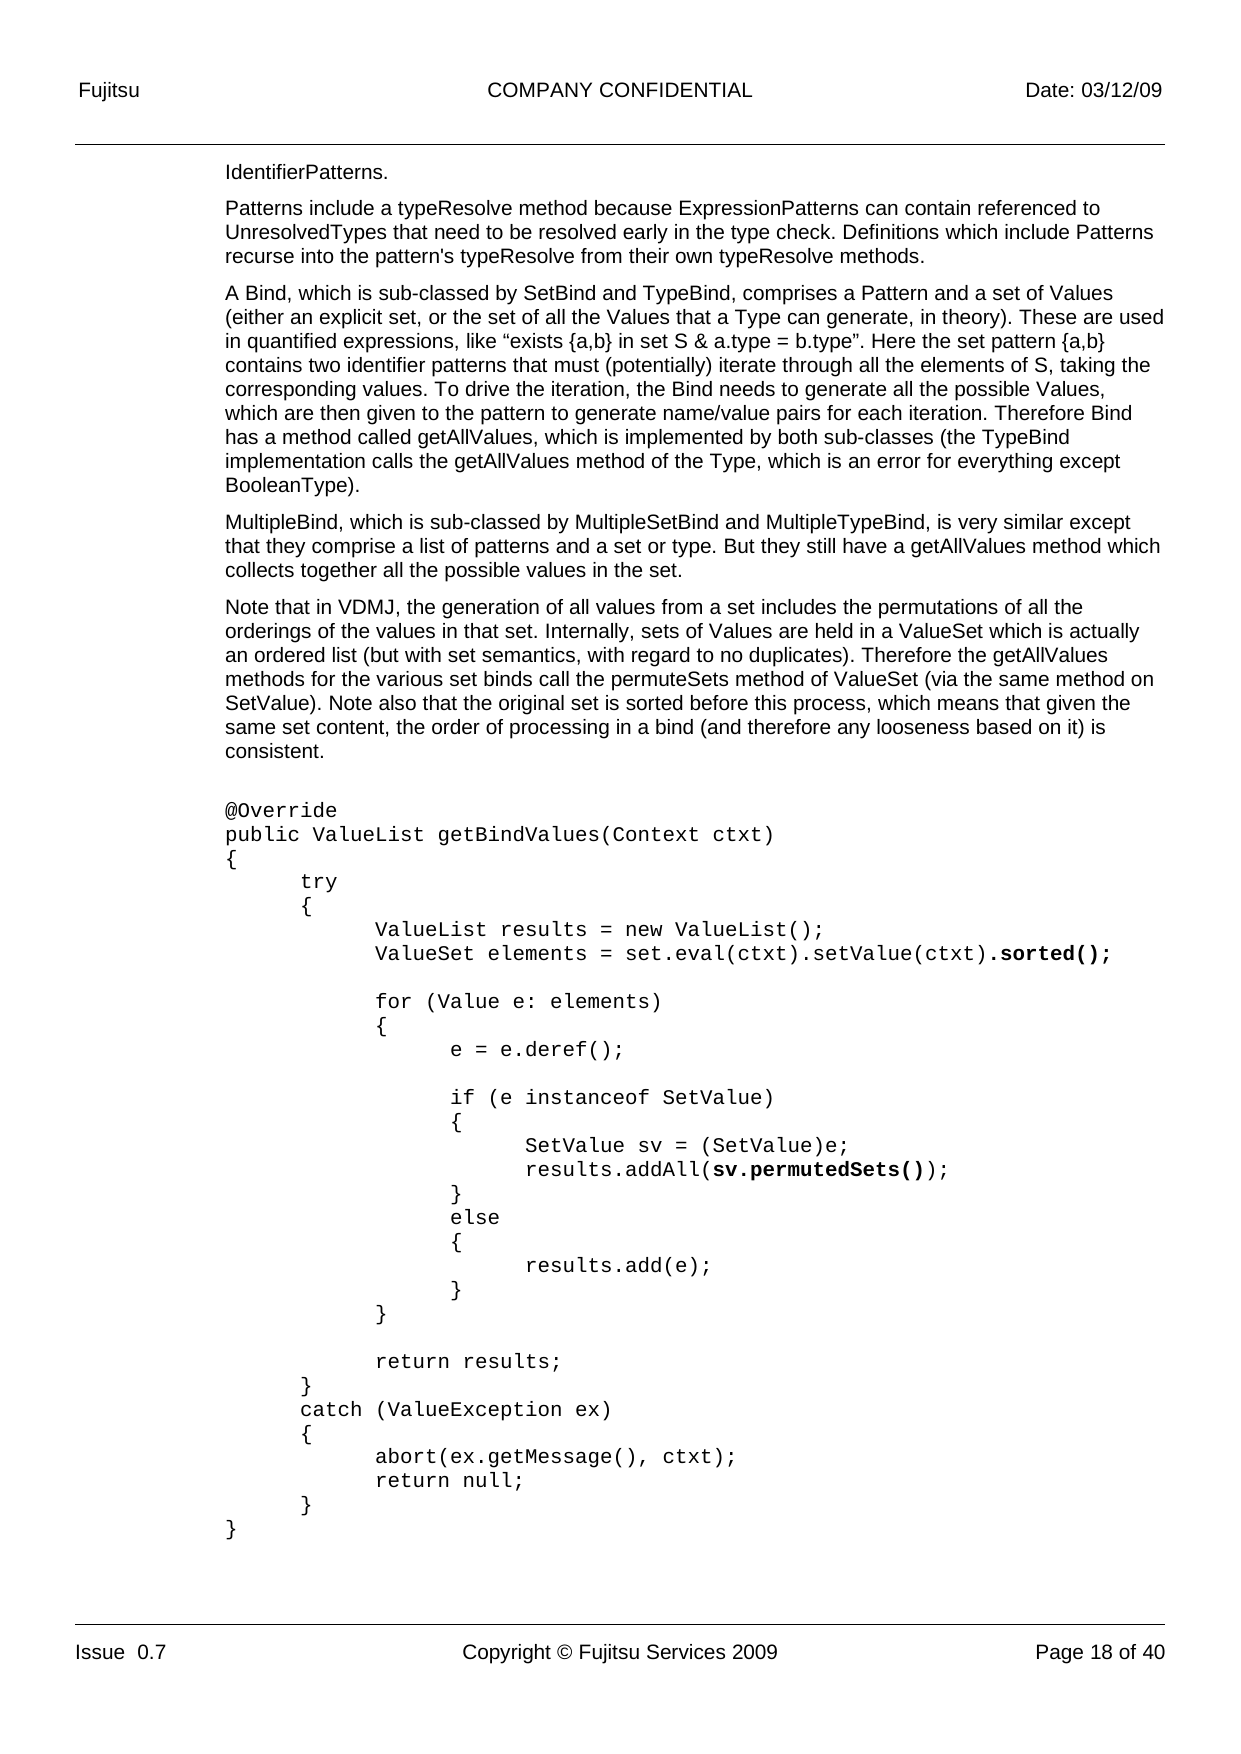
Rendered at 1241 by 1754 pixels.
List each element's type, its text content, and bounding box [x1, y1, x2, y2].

text A Bind, which is sub-classed by SetBind and TypeBind, comprises a Pattern and a set of Values (either an explicit set, or the set of all the Values that a Type can generate, in theory). These are used in quantified expressions, like “exists {a,b} in set S & a.type = b.type”. Here the set pattern {a,b} contains two identifier patterns that must (potentially) iterate through all the elements of S, taking the corresponding values. To drive the iteration, the Bind needs to generate all the possible Values, which are then given to the pattern to generate name/value pairs for each iteration. Therefore Bind has a method called getAllValues, which is implemented by both sub-classes (the TypeBind implementation calls the getAllValues method of the Type, which is an error for everything except BooleanType). [225, 281, 1165, 497]
text results.add(e); [225, 1255, 1165, 1279]
text MultipleBind, which is sub-classed by MultipleSetBind and MultipleTypeBind, is very similar except that they comprise a list of patterns and a set or type. But they still have a getAllValues method which collects together all the possible values in the set. [225, 510, 1165, 582]
text try [225, 871, 1165, 895]
text { [225, 1422, 1165, 1446]
text @Override [225, 799, 1165, 823]
text public ValueList getBindValues(Context ctxt) [225, 823, 1165, 847]
text abort(ex.getMessage(), ctxt); [225, 1446, 1165, 1470]
text else [225, 1207, 1165, 1231]
text { [225, 1111, 1165, 1135]
text } [225, 1183, 1165, 1207]
text { [225, 847, 1165, 871]
text { [225, 1231, 1165, 1255]
text { [225, 1015, 1165, 1039]
text SetValue sv = (SetValue)e; [225, 1135, 1165, 1159]
text } [225, 1279, 1165, 1303]
text } [225, 1494, 1165, 1518]
text for (Value e: elements) [225, 991, 1165, 1015]
text Note that in VDMJ, the generation of all values from a set includes the permutations of all the orderings of the values in that set. Internally, sets of Values are held in a ValueSet which is actually an ordered list (but with set semantics, with regard to no duplicates). Therefore the getAllValues methods for the various set binds call the permuteSets method of ValueSet (via the same method on SetValue). Note also that the original set is sorted before this process, which means that given the same set content, the order of processing in a bind (and therefore any looseness based on it) is consistent. [225, 595, 1165, 763]
text ValueSet elements = set.eval(ctxt).setValue(ctxt).sorted(); [225, 943, 1165, 967]
text results.addAll(sv.permutedSets()); [225, 1159, 1165, 1183]
text if (e instanceof SetValue) [225, 1087, 1165, 1111]
text { [225, 895, 1165, 919]
text } [225, 1303, 1165, 1327]
text } [225, 1374, 1165, 1398]
text Patterns include a typeResolve method because ExpressionPatterns can contain referenced to UnresolvedTypes that need to be resolved early in the type check. Definitions which include Patterns recurse into the pattern's typeResolve from their own typeResolve methods. [225, 196, 1165, 268]
text return null; [225, 1470, 1165, 1494]
text return results; [225, 1351, 1165, 1374]
text IdentifierPatterns. [225, 160, 1165, 184]
text ValueList results = new ValueList(); [225, 919, 1165, 943]
text } [225, 1518, 1165, 1542]
text catch (ValueException ex) [225, 1398, 1165, 1422]
text e = e.deref(); [225, 1039, 1165, 1063]
